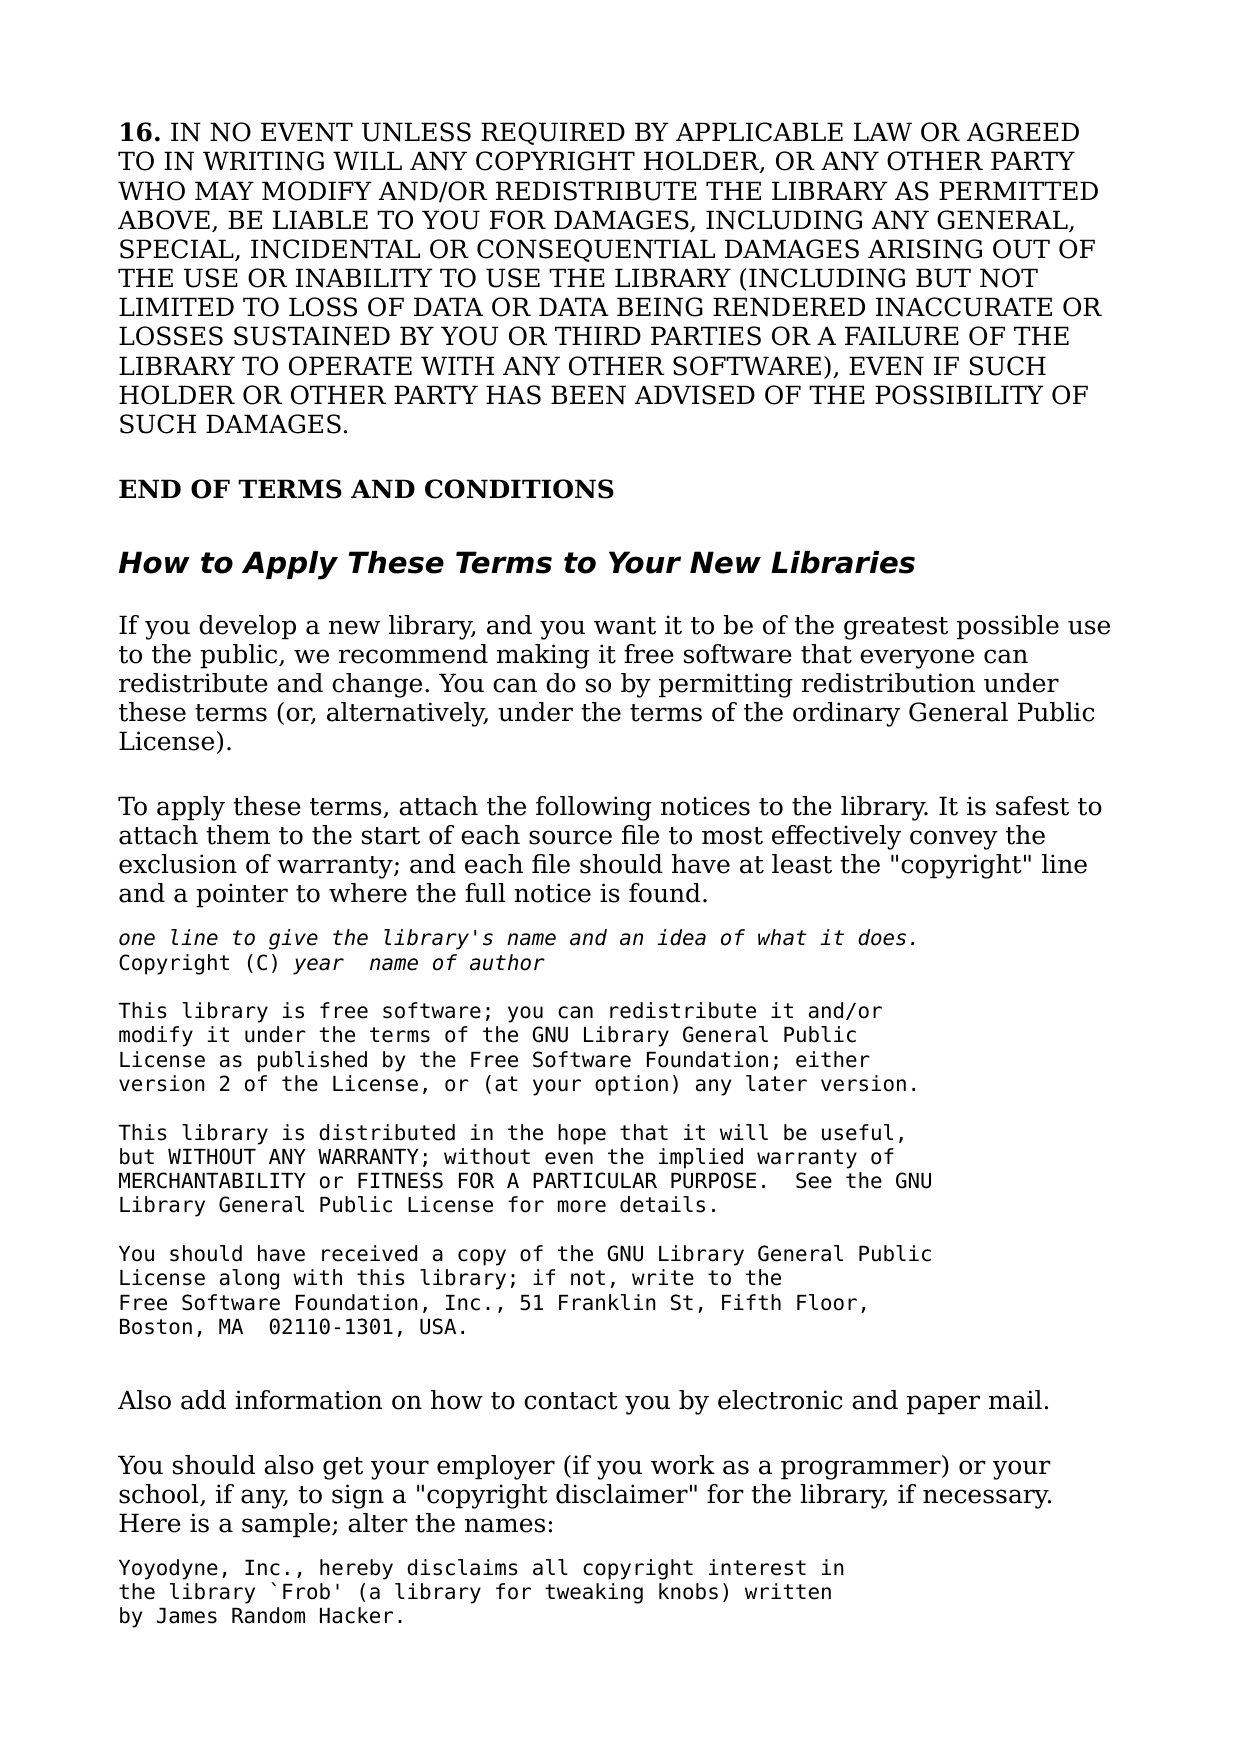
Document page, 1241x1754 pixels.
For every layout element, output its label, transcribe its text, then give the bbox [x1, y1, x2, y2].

text Copyright (C) year name of author [118, 951, 1122, 975]
subtitle How to Apply These Terms to Your New Libraries [118, 547, 1122, 581]
text by James Random Hacker. [118, 1604, 1122, 1629]
text modify it under the terms of the GNU Library General Public [118, 1023, 1122, 1048]
text This library is free software; you can redistribute it and/or [118, 999, 1122, 1023]
text Yoyodyne, Inc., hereby disclaims all copyright interest in [118, 1556, 1122, 1580]
text one line to give the library's name and an idea of what it does. [118, 926, 1122, 951]
text 16. IN NO EVENT UNLESS REQUIRED BY APPLICABLE LAW OR AGREED TO IN WRITING WILL ANY COPYRIGHT HOLDER, OR ANY OTHER PARTY WHO MAY MODIFY AND/OR REDISTRIBUTE THE LIBRARY AS PERMITTED ABOVE, BE LIABLE TO YOU FOR DAMAGES, INCLUDING ANY GENERAL, SPECIAL, INCIDENTAL OR CONSEQUENTIAL DAMAGES ARISING OUT OF THE USE OR INABILITY TO USE THE LIBRARY (INCLUDING BUT NOT LIMITED TO LOSS OF DATA OR DATA BEING RENDERED INACCURATE OR LOSSES SUSTAINED BY YOU OR THIRD PARTIES OR A FAILURE OF THE LIBRARY TO OPERATE WITH ANY OTHER SOFTWARE), EVEN IF SUCH HOLDER OR OTHER PARTY HAS BEEN ADVISED OF THE POSSIBILITY OF SUCH DAMAGES. [118, 118, 1122, 439]
text END OF TERMS AND CONDITIONS [118, 474, 1122, 504]
text but WITHOUT ANY WARRANTY; without even the implied warranty of [118, 1145, 1122, 1169]
text the library `Frob' (a library for tweaking knobs) written [118, 1580, 1122, 1604]
text To apply these terms, attach the following notices to the library. It is safest to attach them to the start of each source file to most effectively convey the exclusion of warranty; and each file should have at least the "copyright" line and a pointer to where the full notice is found. [118, 792, 1122, 909]
text MERCHANTABILITY or FITNESS FOR A PARTICULAR PURPOSE. See the GNU [118, 1169, 1122, 1193]
text License along with this library; if not, write to the [118, 1266, 1122, 1291]
text License as published by the Free Software Foundation; either [118, 1048, 1122, 1072]
text Free Software Foundation, Inc., 51 Franklin St, Fifth Floor, [118, 1291, 1122, 1315]
text version 2 of the License, or (at your option) any later version. [118, 1072, 1122, 1096]
text This library is distributed in the hope that it will be useful, [118, 1121, 1122, 1145]
text Library General Public License for more details. [118, 1193, 1122, 1218]
text Also add information on how to contact you by electronic and paper mail. [118, 1386, 1122, 1415]
text If you develop a new library, and you want it to be of the greatest possible use to the public, we recommend making it free software that everyone can redistribute and change. You can do so by permitting redistribution under these terms (or, alternatively, under the terms of the ordinary General Public License). [118, 611, 1122, 757]
text You should have received a copy of the GNU Library General Public [118, 1242, 1122, 1266]
text You should also get your employer (if you work as a programmer) or your school, if any, to sign a "copyright disclaimer" for the library, if necessary. Here is a sample; alter the names: [118, 1451, 1122, 1538]
text Boston, MA 02110-1301, USA. [118, 1315, 1122, 1339]
